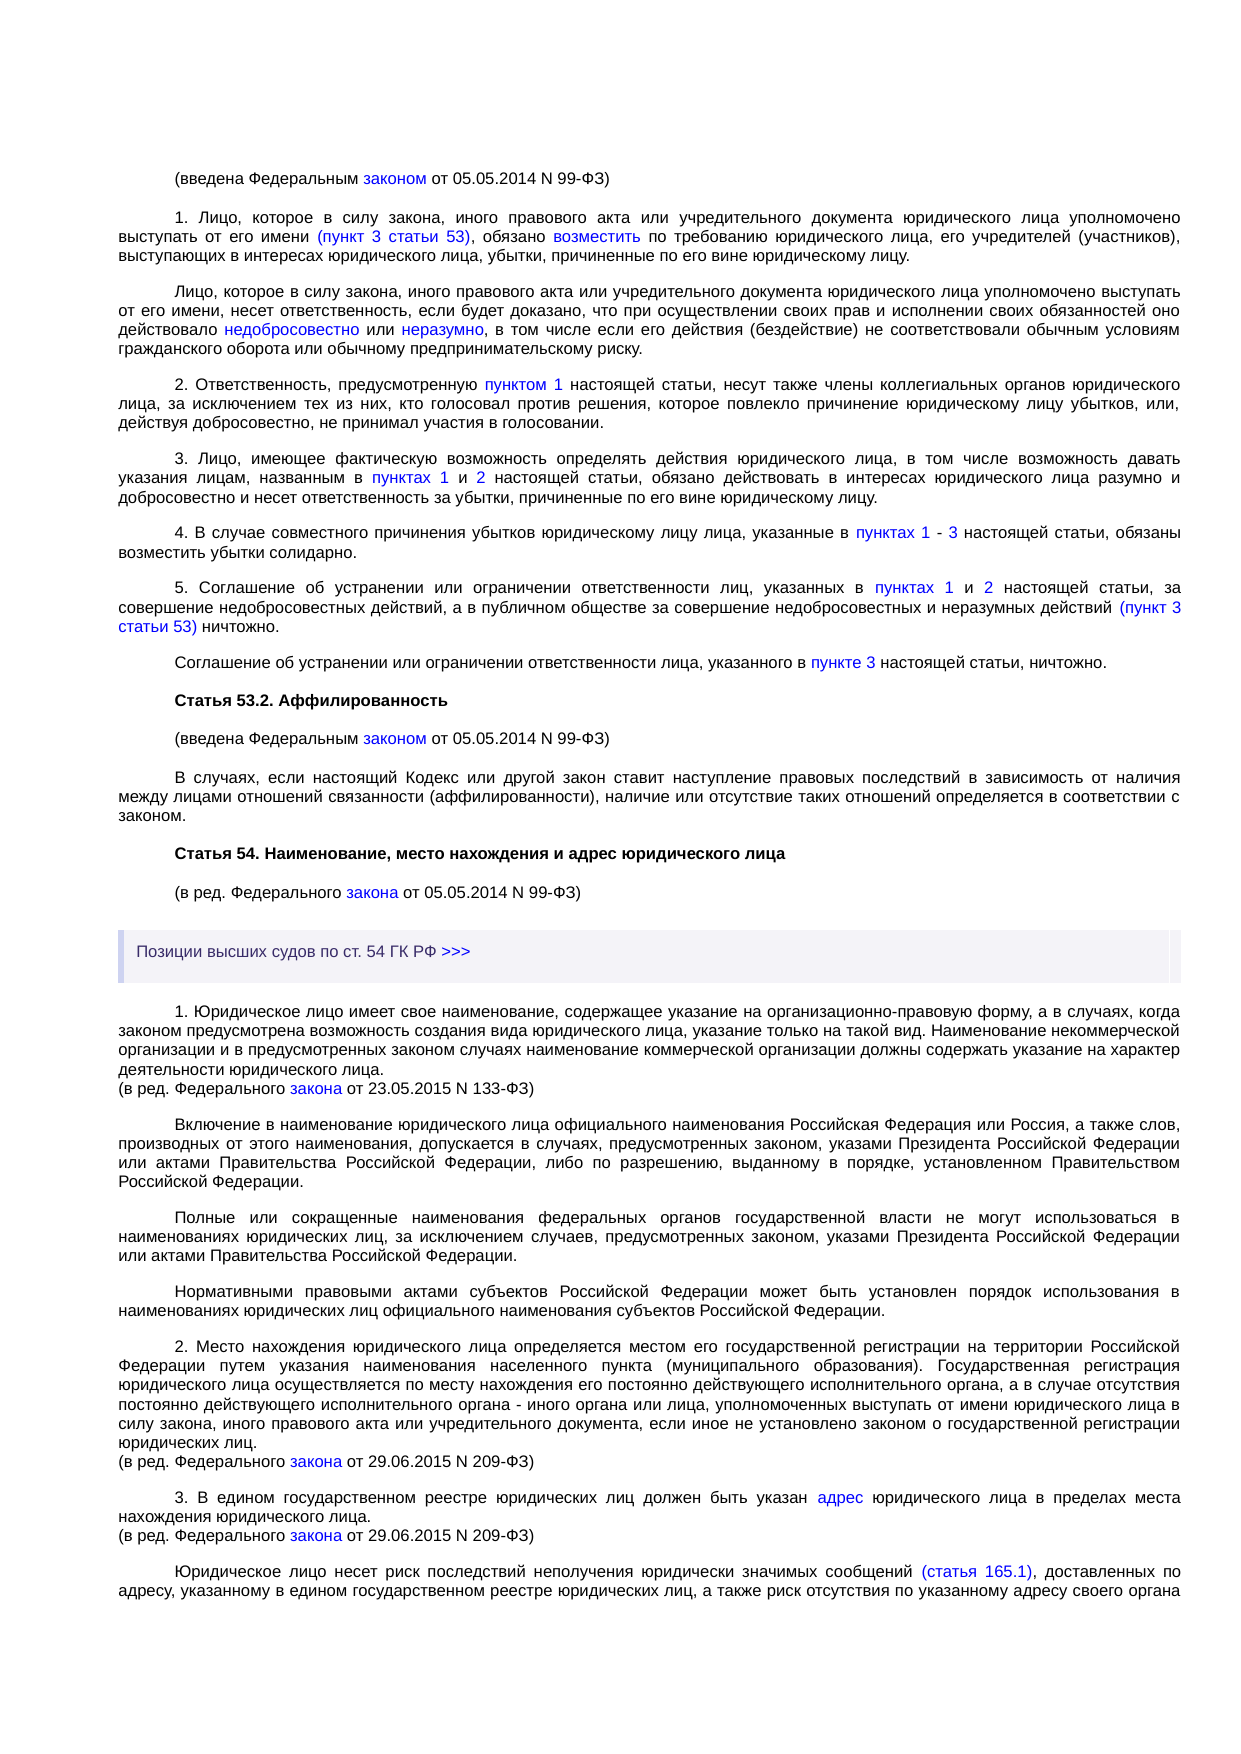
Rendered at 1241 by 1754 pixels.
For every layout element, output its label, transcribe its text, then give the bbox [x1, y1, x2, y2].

text (в ред. Федерального закона от 29.06.2015 N 209-ФЗ) [118, 1452, 1181, 1471]
text 3. Лицо, имеющее фактическую возможность определять действия юридического лица, в том числе возможность давать указания лицам, названным в пунктах 1 и 2 настоящей статьи, обязано действовать в интересах юридического лица разумно и добросовестно и несет ответственность за убытки, причиненные по его вине юридическому лицу. [118, 449, 1181, 507]
text 4. В случае совместного причинения убытков юридическому лицу лица, указанные в пунктах 1 - 3 настоящей статьи, обязаны возместить убытки солидарно. [118, 523, 1181, 562]
text Включение в наименование юридического лица официального наименования Российская Федерация или Россия, а также слов, производных от этого наименования, допускается в случаях, предусмотренных законом, указами Президента Российской Федерации или актами Правительства Российской Федерации, либо по разрешению, выданному в порядке, установленном Правительством Российской Федерации. [118, 1114, 1181, 1191]
text 2. Ответственность, предусмотренную пунктом 1 настоящей статьи, несут также члены коллегиальных органов юридического лица, за исключением тех из них, кто голосовал против решения, которое повлекло причинение юридическому лицу убытков, или, действуя добросовестно, не принимал участия в голосовании. [118, 375, 1181, 432]
text Нормативными правовыми актами субъектов Российской Федерации может быть установлен порядок использования в наименованиях юридических лиц официального наименования субъектов Российской Федерации. [118, 1282, 1181, 1320]
text (введена Федеральным законом от 05.05.2014 N 99-ФЗ) [118, 169, 1181, 188]
text (в ред. Федерального закона от 23.05.2015 N 133-ФЗ) [118, 1078, 1181, 1098]
text (введена Федеральным законом от 05.05.2014 N 99-ФЗ) [118, 729, 1181, 748]
text 5. Соглашение об устранении или ограничении ответственности лиц, указанных в пунктах 1 и 2 настоящей статьи, за совершение недобросовестных действий, а в публичном обществе за совершение недобросовестных и неразумных действий (пункт 3 статьи 53) ничтожно. [118, 578, 1181, 636]
text Лицо, которое в силу закона, иного правового акта или учредительного документа юридического лица уполномочено выступать от его имени, несет ответственность, если будет доказано, что при осуществлении своих прав и исполнении своих обязанностей оно действовало недобросовестно или неразумно, в том числе если его действия (бездействие) не соответствовали обычным условиям гражданского оборота или обычному предпринимательскому риску. [118, 282, 1181, 358]
table_header [118, 930, 124, 983]
text (в ред. Федерального закона от 29.06.2015 N 209-ФЗ) [118, 1526, 1181, 1545]
text 1. Юридическое лицо имеет свое наименование, содержащее указание на организационно-правовую форму, а в случаях, когда законом предусмотрена возможность создания вида юридического лица, указание только на такой вид. Наименование некоммерческой организации и в предусмотренных законом случаях наименование коммерческой организации должны содержать указание на характер деятельности юридического лица. [118, 1002, 1181, 1078]
table_header [1170, 930, 1181, 983]
text Полные или сокращенные наименования федеральных органов государственной власти не могут использоваться в наименованиях юридических лиц, за исключением случаев, предусмотренных законом, указами Президента Российской Федерации или актами Правительства Российской Федерации. [118, 1208, 1181, 1265]
text Юридическое лицо несет риск последствий неполучения юридически значимых сообщений (статья 165.1), доставленных по адресу, указанному в едином государственном реестре юридических лиц, а также риск отсутствия по указанному адресу своего органа [118, 1562, 1181, 1600]
text 2. Место нахождения юридического лица определяется местом его государственной регистрации на территории Российской Федерации путем указания наименования населенного пункта (муниципального образования). Государственная регистрация юридического лица осуществляется по месту нахождения его постоянно действующего исполнительного органа, а в случае отсутствия постоянно действующего исполнительного органа - иного органа или лица, уполномоченных выступать от имени юридического лица в силу закона, иного правового акта или учредительного документа, если иное не установлено законом о государственной регистрации юридических лиц. [118, 1337, 1181, 1452]
text 1. Лицо, которое в силу закона, иного правового акта или учредительного документа юридического лица уполномочено выступать от его имени (пункт 3 статьи 53), обязано возместить по требованию юридического лица, его учредителей (участников), выступающих в интересах юридического лица, убытки, причиненные по его вине юридическому лицу. [118, 207, 1181, 265]
text Соглашение об устранении или ограничении ответственности лица, указанного в пункте 3 настоящей статьи, ничтожно. [118, 652, 1181, 672]
table_header Позиции высших судов по ст. 54 ГК РФ >>> [136, 930, 1169, 983]
table_header [124, 930, 136, 983]
text 3. В едином государственном реестре юридических лиц должен быть указан адрес юридического лица в пределах места нахождения юридического лица. [118, 1488, 1181, 1526]
text В случаях, если настоящий Кодекс или другой закон ставит наступление правовых последствий в зависимость от наличия между лицами отношений связанности (аффилированности), наличие или отсутствие таких отношений определяется в соответствии с законом. [118, 767, 1181, 825]
subtitle Статья 53.2. Аффилированность [118, 691, 1181, 710]
subtitle Статья 54. Наименование, место нахождения и адрес юридического лица [118, 844, 1181, 863]
text (в ред. Федерального закона от 05.05.2014 N 99-ФЗ) [118, 882, 1181, 902]
